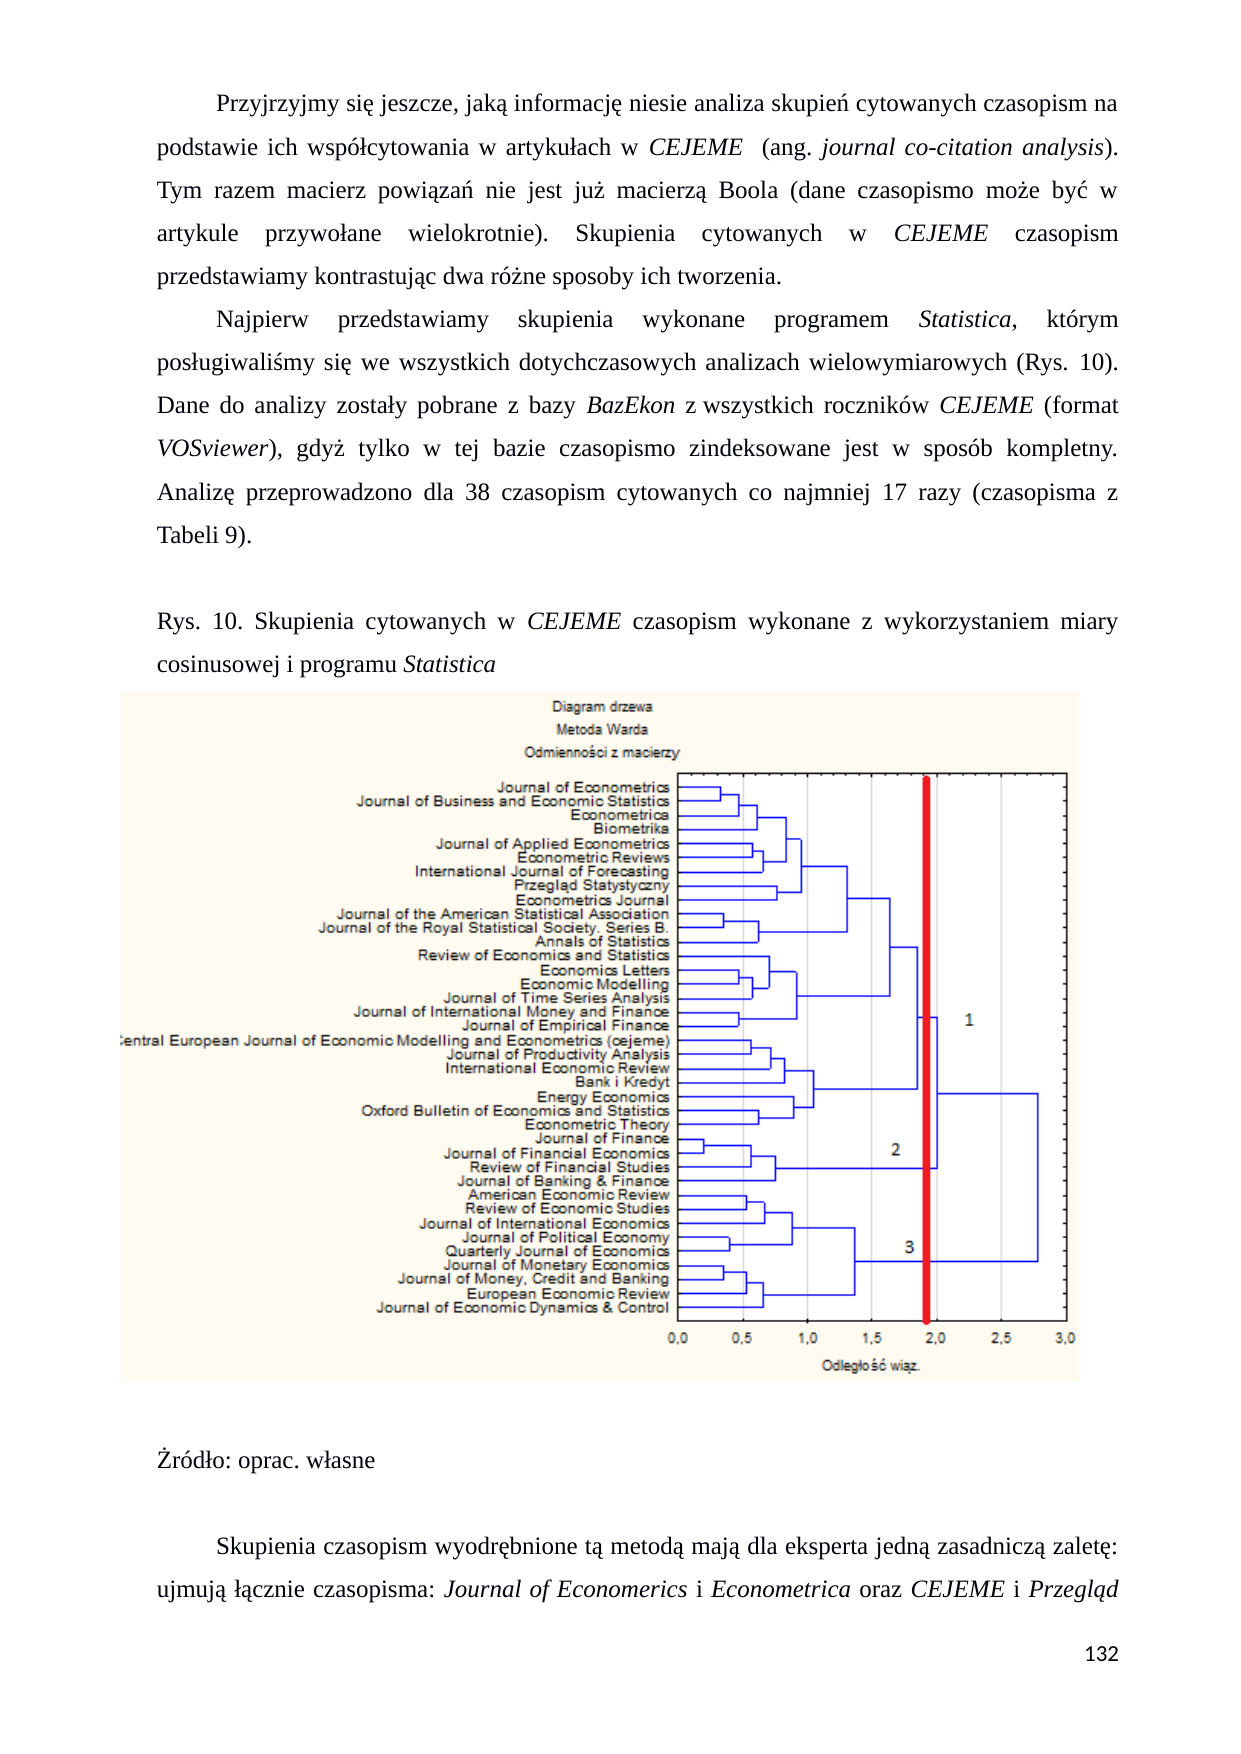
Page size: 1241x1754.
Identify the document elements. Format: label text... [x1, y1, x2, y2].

text Żródło: oprac. własne [157, 1445, 1119, 1474]
text Najpierw przedstawiamy skupienia wykonane programem Statistica, którym posługiwaliśmy się we wszystkich dotychczasowych analizach wielowymiarowych (Rys. 10). Dane do analizy zostały pobrane z bazy BazEkon z wszystkich roczników CEJEME (format VOSviewer), gdyż tylko w tej bazie czasopismo zindeksowane jest w sposób kompletny. Analizę przeprowadzono dla 38 czasopism cytowanych co najmniej 17 razy (czasopisma z Tabeli 9). [157, 304, 1119, 548]
text Przyjrzyjmy się jeszcze, jaką informację niesie analiza skupień cytowanych czasopism na podstawie ich współcytowania w artykułach w CEJEME (ang. journal co-citation analysis). Tym razem macierz powiązań nie jest już macierzą Boola (dane czasopismo może być w artykule przywołane wielokrotnie). Skupienia cytowanych w CEJEME czasopism przedstawiamy kontrastując dwa różne sposoby ich tworzenia. [157, 88, 1119, 290]
text Skupienia czasopism wyodrębnione tą metodą mają dla eksperta jedną zasadniczą zaletę: ujmują łącznie czasopisma: Journal of Economerics i Econometrica oraz CEJEME i Przegląd [157, 1531, 1119, 1603]
picture [119, 692, 1079, 1383]
text Rys. 10. Skupienia cytowanych w CEJEME czasopism wykonane z wykorzystaniem miary cosinusowej i programu Statistica [157, 606, 1119, 678]
